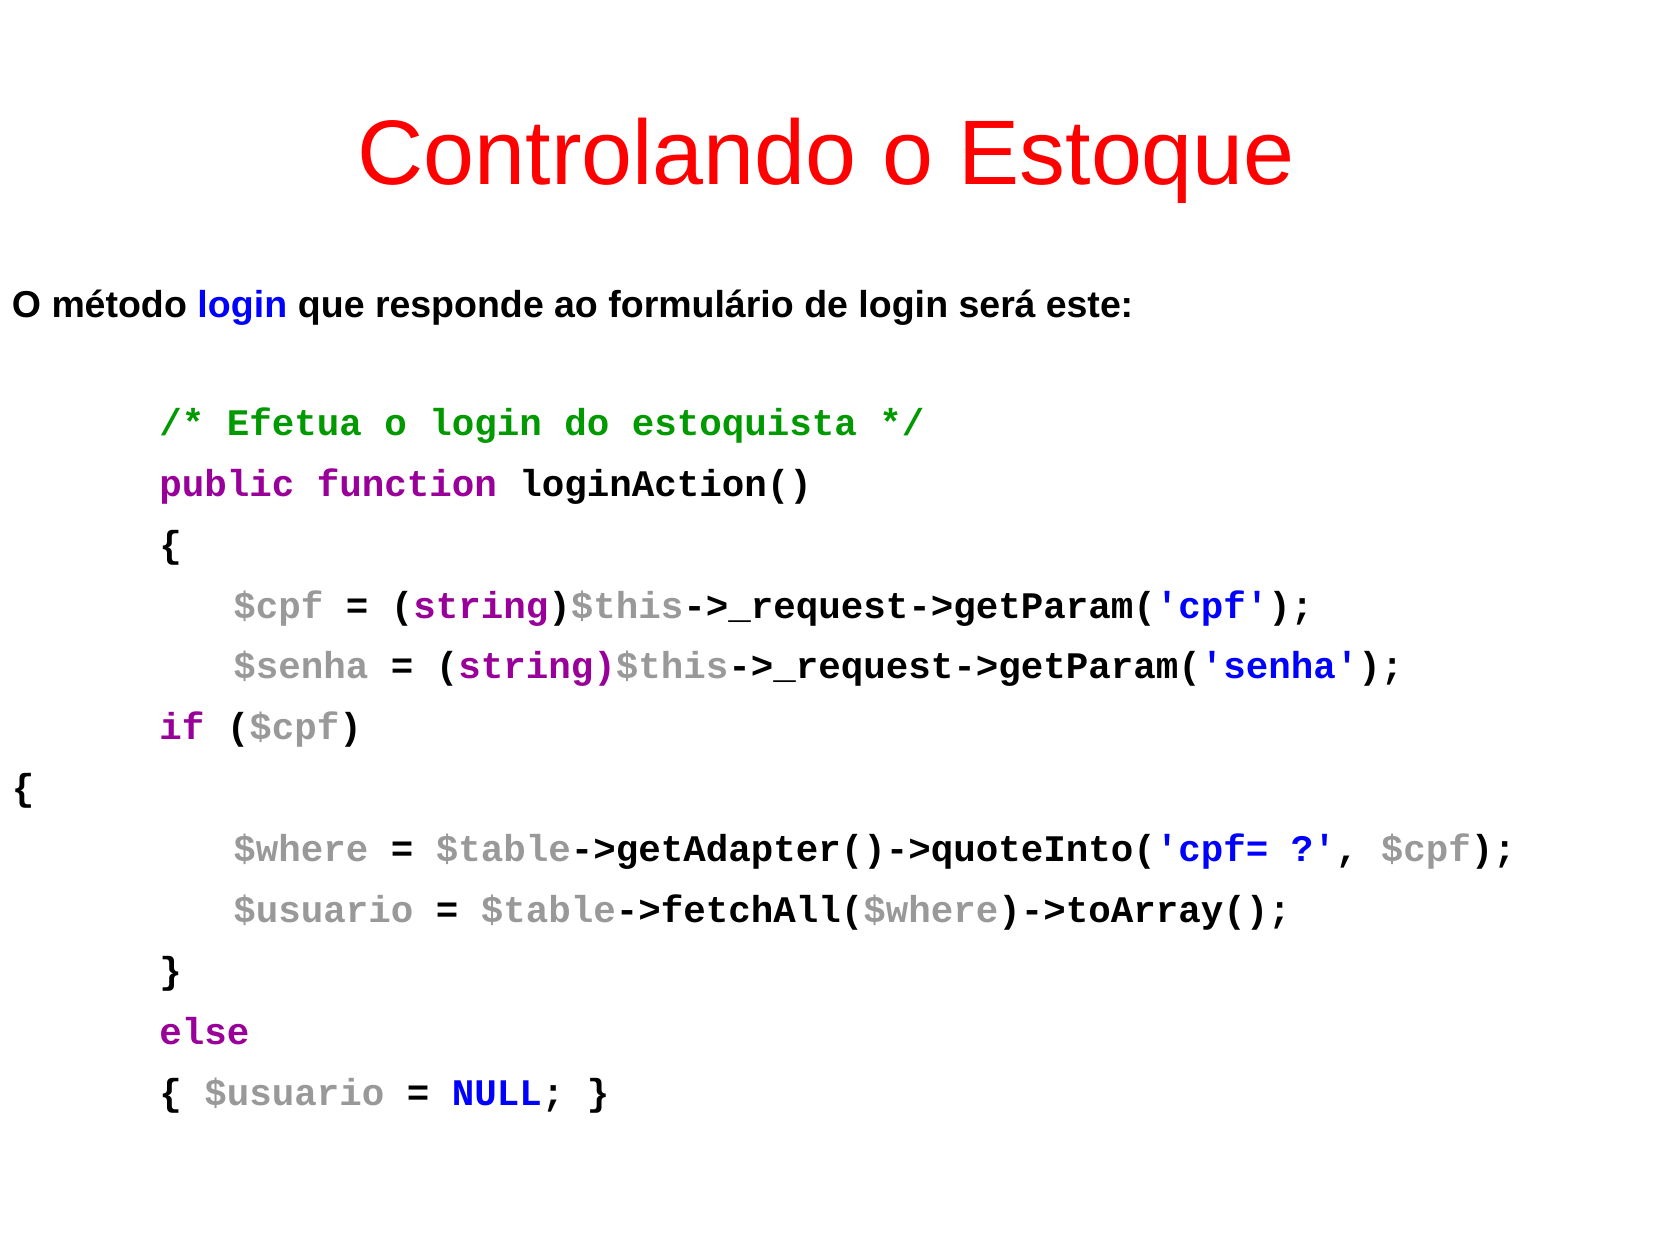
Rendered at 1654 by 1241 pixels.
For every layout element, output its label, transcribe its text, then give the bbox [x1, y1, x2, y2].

title Controlando o Estoque [82, 49, 1571, 257]
list O método login que responde ao formulário de login será este: /* Efetua o login do estoquista */ public function loginAction() { $cpf = (string)$this->_request->getParam('cpf'); $senha = (string)$this->_request->getParam('senha'); if ($cpf) { $where = $table->getAdapter()->quoteInto('cpf= ?', $cpf); $usuario = $table->fetchAll($where)->toArray(); } else { $usuario = NULL; } [11, 283, 1607, 1229]
